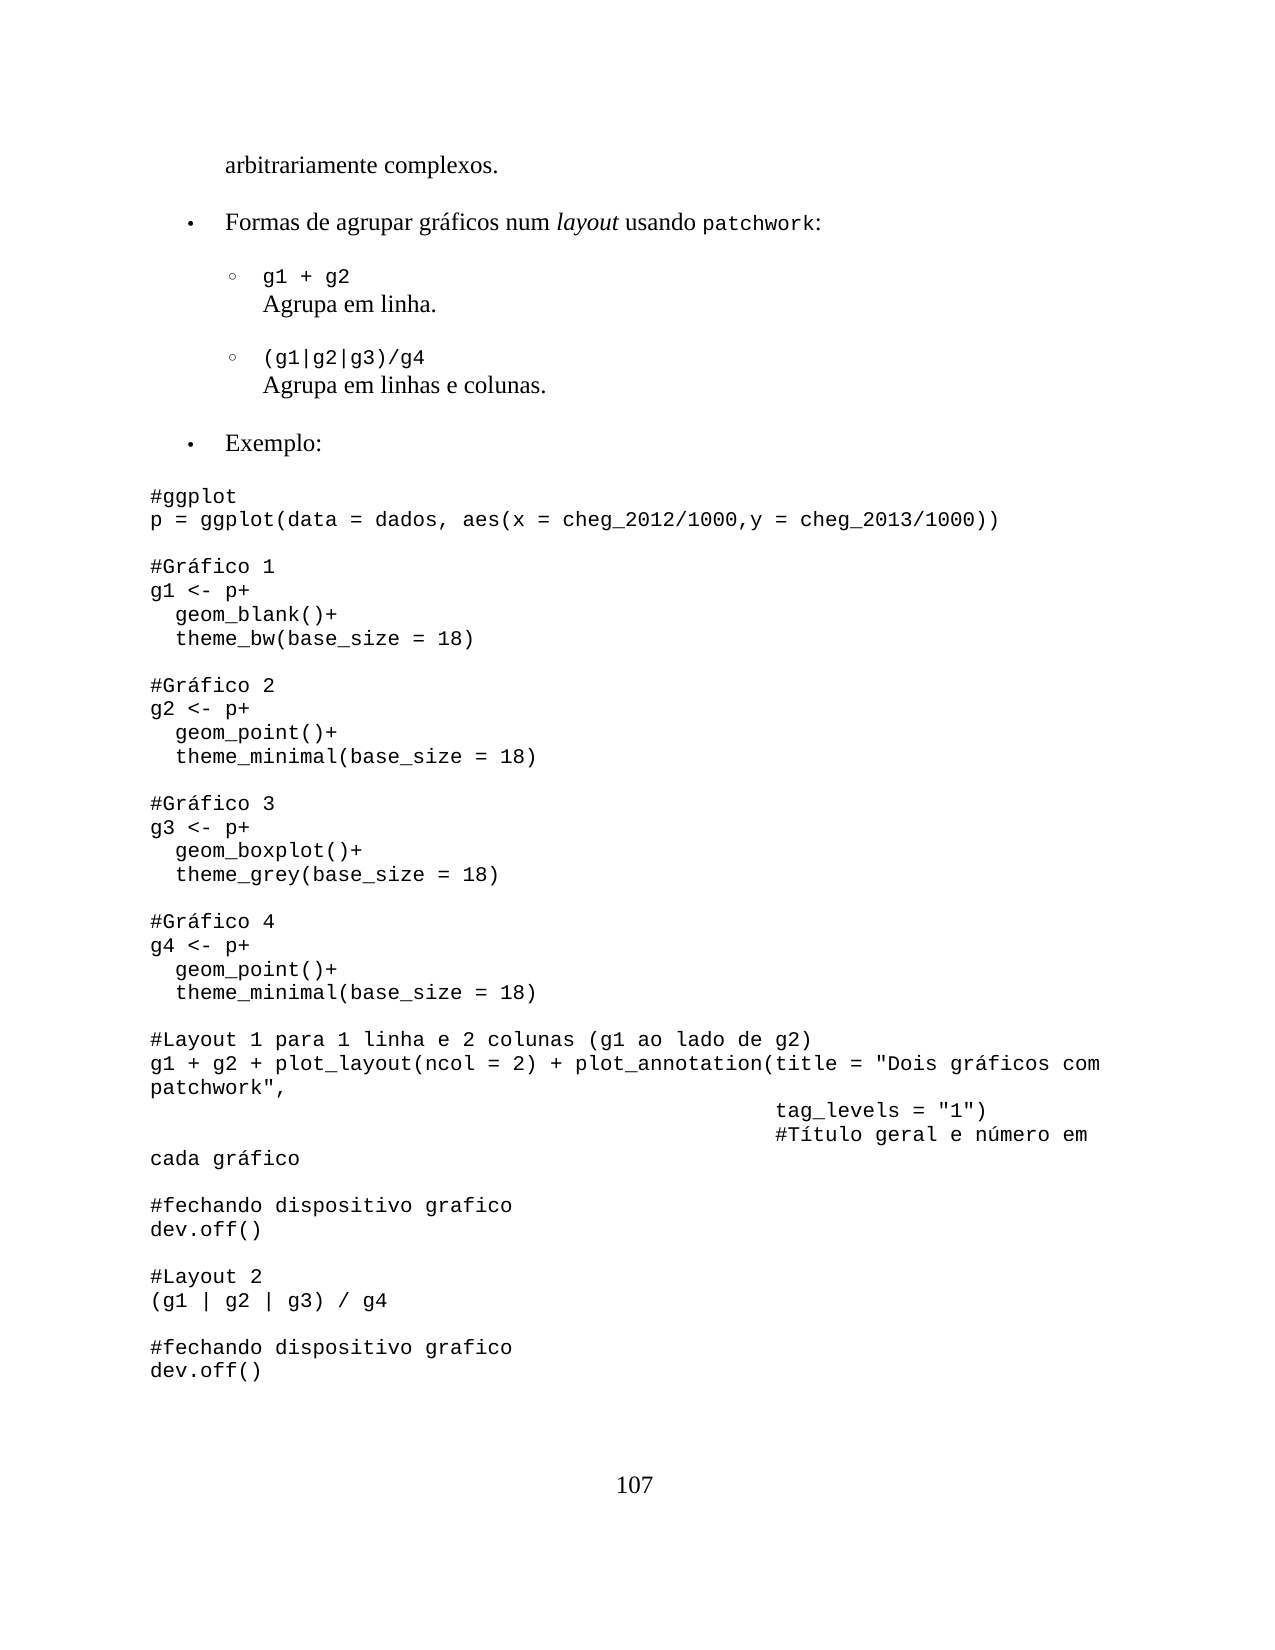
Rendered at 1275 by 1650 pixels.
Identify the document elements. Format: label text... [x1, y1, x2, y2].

text geom_boxplot()+ [150, 840, 1125, 864]
text geom_point()+ [150, 958, 1125, 982]
text #Gráfico 4 [150, 911, 1125, 935]
text tag_levels = "1") [150, 1100, 1125, 1124]
list Formas de agrupar gráficos num layout usando patchwork: [187, 207, 1125, 266]
text theme_minimal(base_size = 18) [150, 746, 1125, 769]
list Exemplo: [187, 428, 1125, 486]
text geom_point()+ [150, 722, 1125, 746]
text (g1 | g2 | g3) / g4 [150, 1289, 1125, 1313]
text #Gráfico 1 [150, 557, 1125, 580]
text g1 + g2 + plot_layout(ncol = 2) + plot_annotation(title = "Dois gráficos com patchwork", [150, 1053, 1125, 1100]
text #Título geral e número em cada gráfico [150, 1124, 1125, 1171]
text #Gráfico 3 [150, 793, 1125, 817]
text dev.off() [150, 1361, 1125, 1384]
list (g1|g2|g3)/g4 Agrupa em linhas e colunas. [225, 347, 1125, 428]
text #Layout 1 para 1 linha e 2 colunas (g1 ao lado de g2) [150, 1029, 1125, 1053]
list g1 + g2 Agrupa em linha. [225, 266, 1125, 347]
text #Gráfico 2 [150, 675, 1125, 698]
text #Layout 2 [150, 1266, 1125, 1289]
text theme_grey(base_size = 18) [150, 864, 1125, 888]
text g2 <- p+ [150, 698, 1125, 722]
text p = ggplot(data = dados, aes(x = cheg_2012/1000,y = cheg_2013/1000)) [150, 509, 1125, 533]
text geom_blank()+ [150, 604, 1125, 627]
list arbitrariamente complexos. [187, 150, 1125, 207]
text dev.off() [150, 1219, 1125, 1242]
text g4 <- p+ [150, 935, 1125, 958]
text #fechando dispositivo grafico [150, 1337, 1125, 1361]
text #fechando dispositivo grafico [150, 1195, 1125, 1219]
text g1 <- p+ [150, 580, 1125, 604]
text theme_minimal(base_size = 18) [150, 982, 1125, 1006]
text g3 <- p+ [150, 817, 1125, 840]
text #ggplot [150, 486, 1125, 509]
text theme_bw(base_size = 18) [150, 627, 1125, 651]
